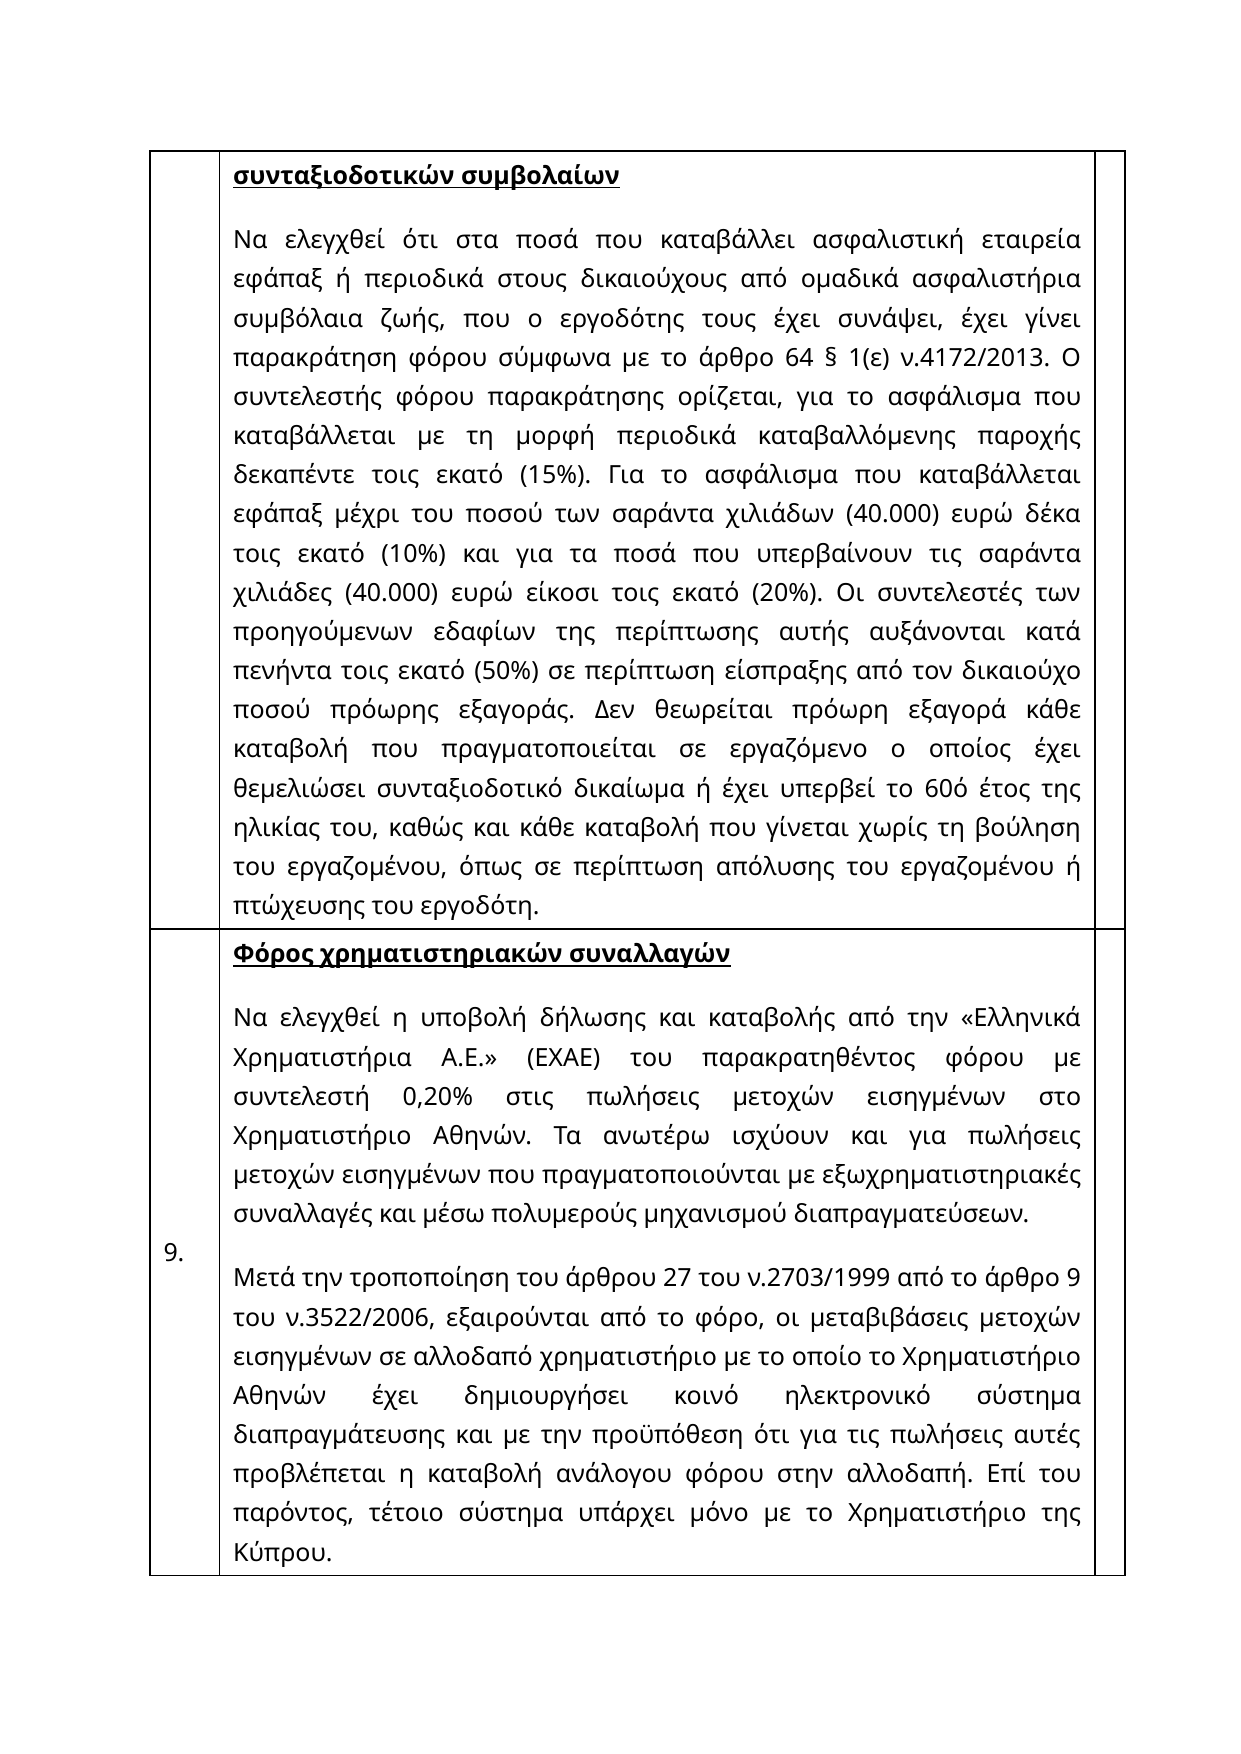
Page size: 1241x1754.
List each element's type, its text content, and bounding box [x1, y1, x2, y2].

table_cell [1096, 152, 1124, 928]
table_cell 9. [151, 930, 219, 1574]
table_cell [1096, 930, 1124, 1574]
table_cell συνταξιοδοτικών συμβολαίων Να ελεγχθεί ότι στα ποσά που καταβάλλει ασφαλιστική εταιρεία εφάπαξ ή περιοδικά στους δικαιούχους από ομαδικά ασφαλιστήρια συμβόλαια ζωής, που ο εργοδότης τους έχει συνάψει, έχει γίνει παρακράτηση φόρου σύμφωνα με το άρθρο 64 § 1(ε) ν.4172/2013. Ο συντελεστής φόρου παρακράτησης ορίζεται, για το ασφάλισμα που καταβάλλεται με τη μορφή περιοδικά καταβαλλόμενης παροχής δεκαπέντε τοις εκατό (15%). Για το ασφάλισμα που καταβάλλεται εφάπαξ μέχρι του ποσού των σαράντα χιλιάδων (40.000) ευρώ δέκα τοις εκατό (10%) και για τα ποσά που υπερβαίνουν τις σαράντα χιλιάδες (40.000) ευρώ είκοσι τοις εκατό (20%). Οι συντελεστές των προηγούμενων εδαφίων της περίπτωσης αυτής αυξάνονται κατά πενήντα τοις εκατό (50%) σε περίπτωση είσπραξης από τον δικαιούχο ποσού πρόωρης εξαγοράς. Δεν θεωρείται πρόωρη εξαγορά κάθε καταβολή που πραγματοποιείται σε εργαζόμενο ο οποίος έχει θεμελιώσει συνταξιοδοτικό δικαίωμα ή έχει υπερβεί το 60ό έτος της ηλικίας του, καθώς και κάθε καταβολή που γίνεται χωρίς τη βούληση του εργαζομένου, όπως σε περίπτωση απόλυσης του εργαζομένου ή πτώχευσης του εργοδότη. [220, 152, 1094, 928]
table_cell [151, 152, 219, 928]
table_cell Φόρος χρηματιστηριακών συναλλαγών Να ελεγχθεί η υποβολή δήλωσης και καταβολής από την «Ελληνικά Χρηματιστήρια Α.Ε.» (ΕΧΑΕ) του παρακρατηθέντος φόρου με συντελεστή 0,20% στις πωλήσεις μετοχών εισηγμένων στο Χρηματιστήριο Αθηνών. Τα ανωτέρω ισχύουν και για πωλήσεις μετοχών εισηγμένων που πραγματοποιούνται με εξωχρηματιστηριακές συναλλαγές και μέσω πολυμερούς μηχανισμού διαπραγματεύσεων. Μετά την τροποποίηση του άρθρου 27 του ν.2703/1999 από το άρθρο 9 του ν.3522/2006, εξαιρούνται από το φόρο, οι μεταβιβάσεις μετοχών εισηγμένων σε αλλοδαπό χρηματιστήριο με το οποίο το Χρηματιστήριο Αθηνών έχει δημιουργήσει κοινό ηλεκτρονικό σύστημα διαπραγμάτευσης και με την προϋπόθεση ότι για τις πωλήσεις αυτές προβλέπεται η καταβολή ανάλογου φόρου στην αλλοδαπή. Επί του παρόντος, τέτοιο σύστημα υπάρχει μόνο με το Χρηματιστήριο της Κύπρου. [220, 930, 1094, 1574]
